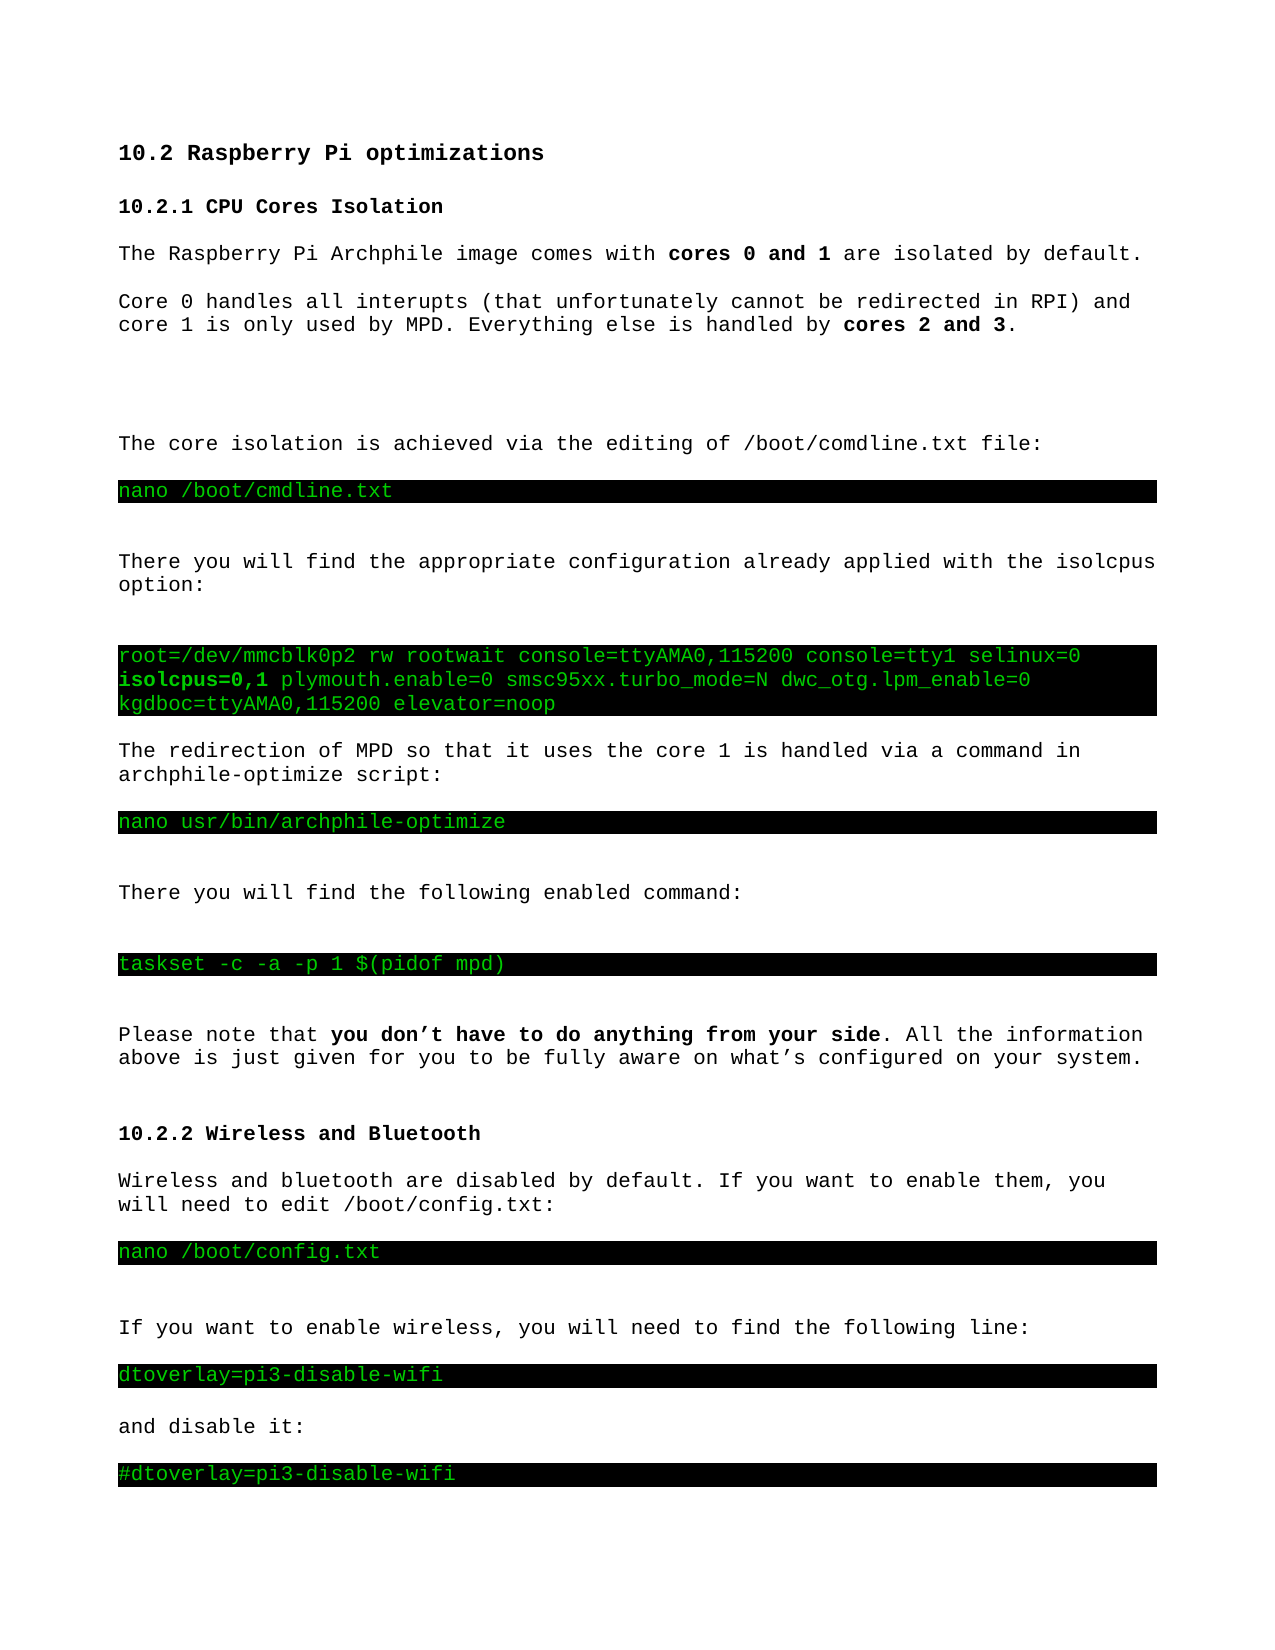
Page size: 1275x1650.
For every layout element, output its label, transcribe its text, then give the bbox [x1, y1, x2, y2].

text The core isolation is achieved via the editing of /boot/comdline.txt file: [118, 432, 1157, 456]
text dtoverlay=pi3-disable-wifi [118, 1364, 1157, 1388]
text Core 0 handles all interupts (that unfortunately cannot be redirected in RPI) and core 1 is only used by MPD. Everything else is handled by cores 2 and 3. [118, 291, 1157, 338]
text #dtoverlay=pi3-disable-wifi [118, 1463, 1157, 1487]
text nano /boot/cmdline.txt [118, 480, 1157, 503]
text taskset -c -a -p 1 $(pidof mpd) [118, 953, 1157, 976]
text 10.2.1 CPU Cores Isolation [118, 196, 1157, 220]
text 10.2.2 Wireless and Bluetooth [118, 1123, 1157, 1147]
text There you will find the appropriate configuration already applied with the isolcpus option: [118, 551, 1157, 598]
text If you want to enable wireless, you will need to find the following line: [118, 1317, 1157, 1340]
text root=/dev/mmcblk0p2 rw rootwait console=ttyAMA0,115200 console=tty1 selinux=0 isolcpus=0,1 plymouth.enable=0 smsc95xx.turbo_mode=N dwc_otg.lpm_enable=0 kgdboc=ttyAMA0,115200 elevator=noop [118, 645, 1157, 716]
text 10.2 Raspberry Pi optimizations [118, 142, 1157, 168]
text and disable it: [118, 1416, 1157, 1440]
text nano usr/bin/archphile-optimize [118, 811, 1157, 834]
text Please note that you don’t have to do anything from your side. All the information above is just given for you to be fully aware on what’s configured on your system. [118, 1024, 1157, 1071]
text nano /boot/config.txt [118, 1241, 1157, 1265]
text The Raspberry Pi Archphile image comes with cores 0 and 1 are isolated by default. [118, 243, 1157, 267]
text The redirection of MPD so that it uses the core 1 is handled via a command in archphile-optimize script: [118, 740, 1157, 787]
text There you will find the following enabled command: [118, 882, 1157, 905]
text Wireless and bluetooth are disabled by default. If you want to enable them, you will need to edit /boot/config.txt: [118, 1170, 1157, 1217]
